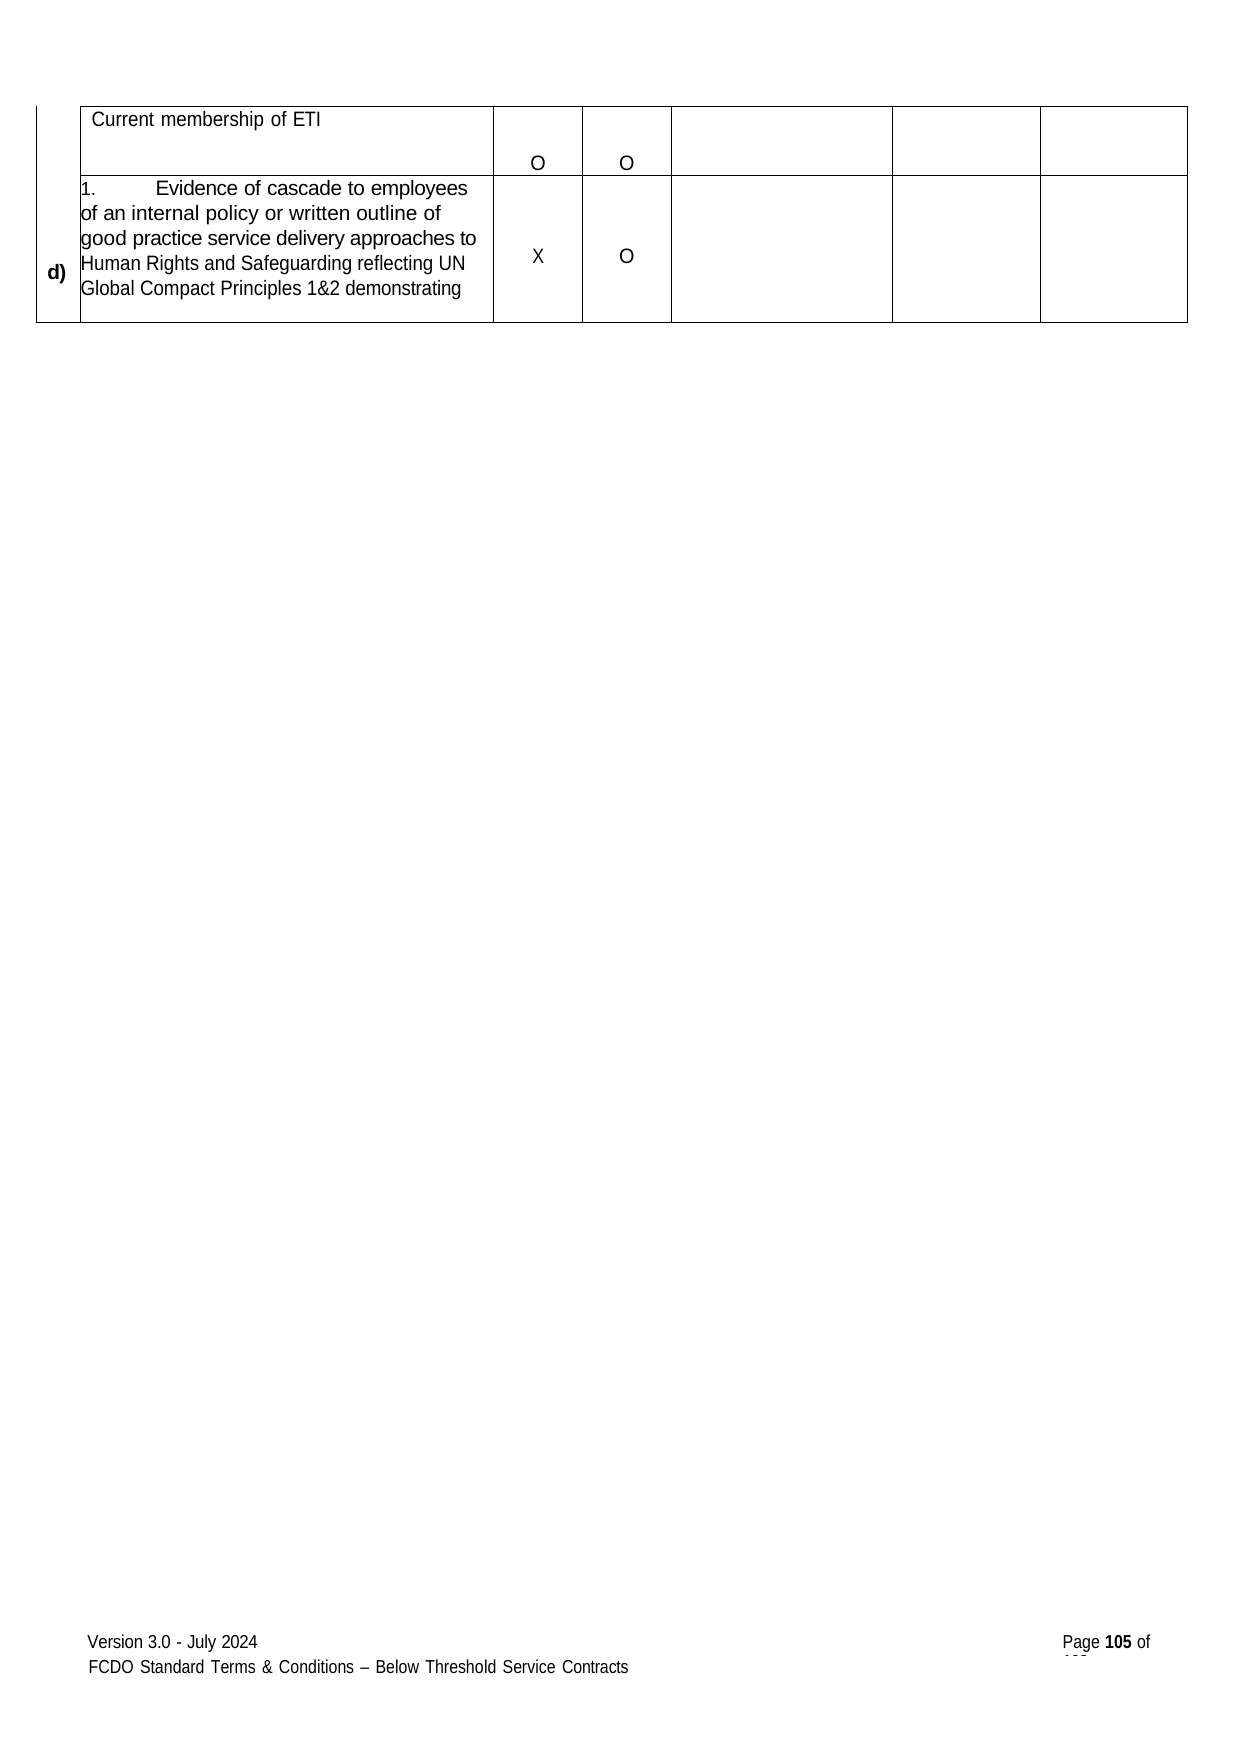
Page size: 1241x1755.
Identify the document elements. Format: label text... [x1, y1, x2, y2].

table_cell [893, 176, 1040, 322]
table_cell O [583, 176, 671, 322]
table_cell X [494, 176, 582, 322]
table_cell O [583, 107, 671, 175]
table_cell [893, 107, 1040, 175]
table_cell O [494, 107, 582, 175]
table_cell [672, 176, 892, 322]
table_cell [672, 107, 892, 175]
table_cell [1041, 107, 1187, 175]
table_cell Current membership of ETI [81, 107, 493, 175]
table_cell Evidence of cascade to employees of an internal policy or written outline of good practice service delivery approaches to Human Rights and Safeguarding reflecting UN Global Compact Principles 1&2 demonstrating [81, 176, 493, 322]
table_cell [1041, 176, 1187, 322]
table_cell d) [37, 175, 80, 322]
table_cell [37, 106, 80, 175]
